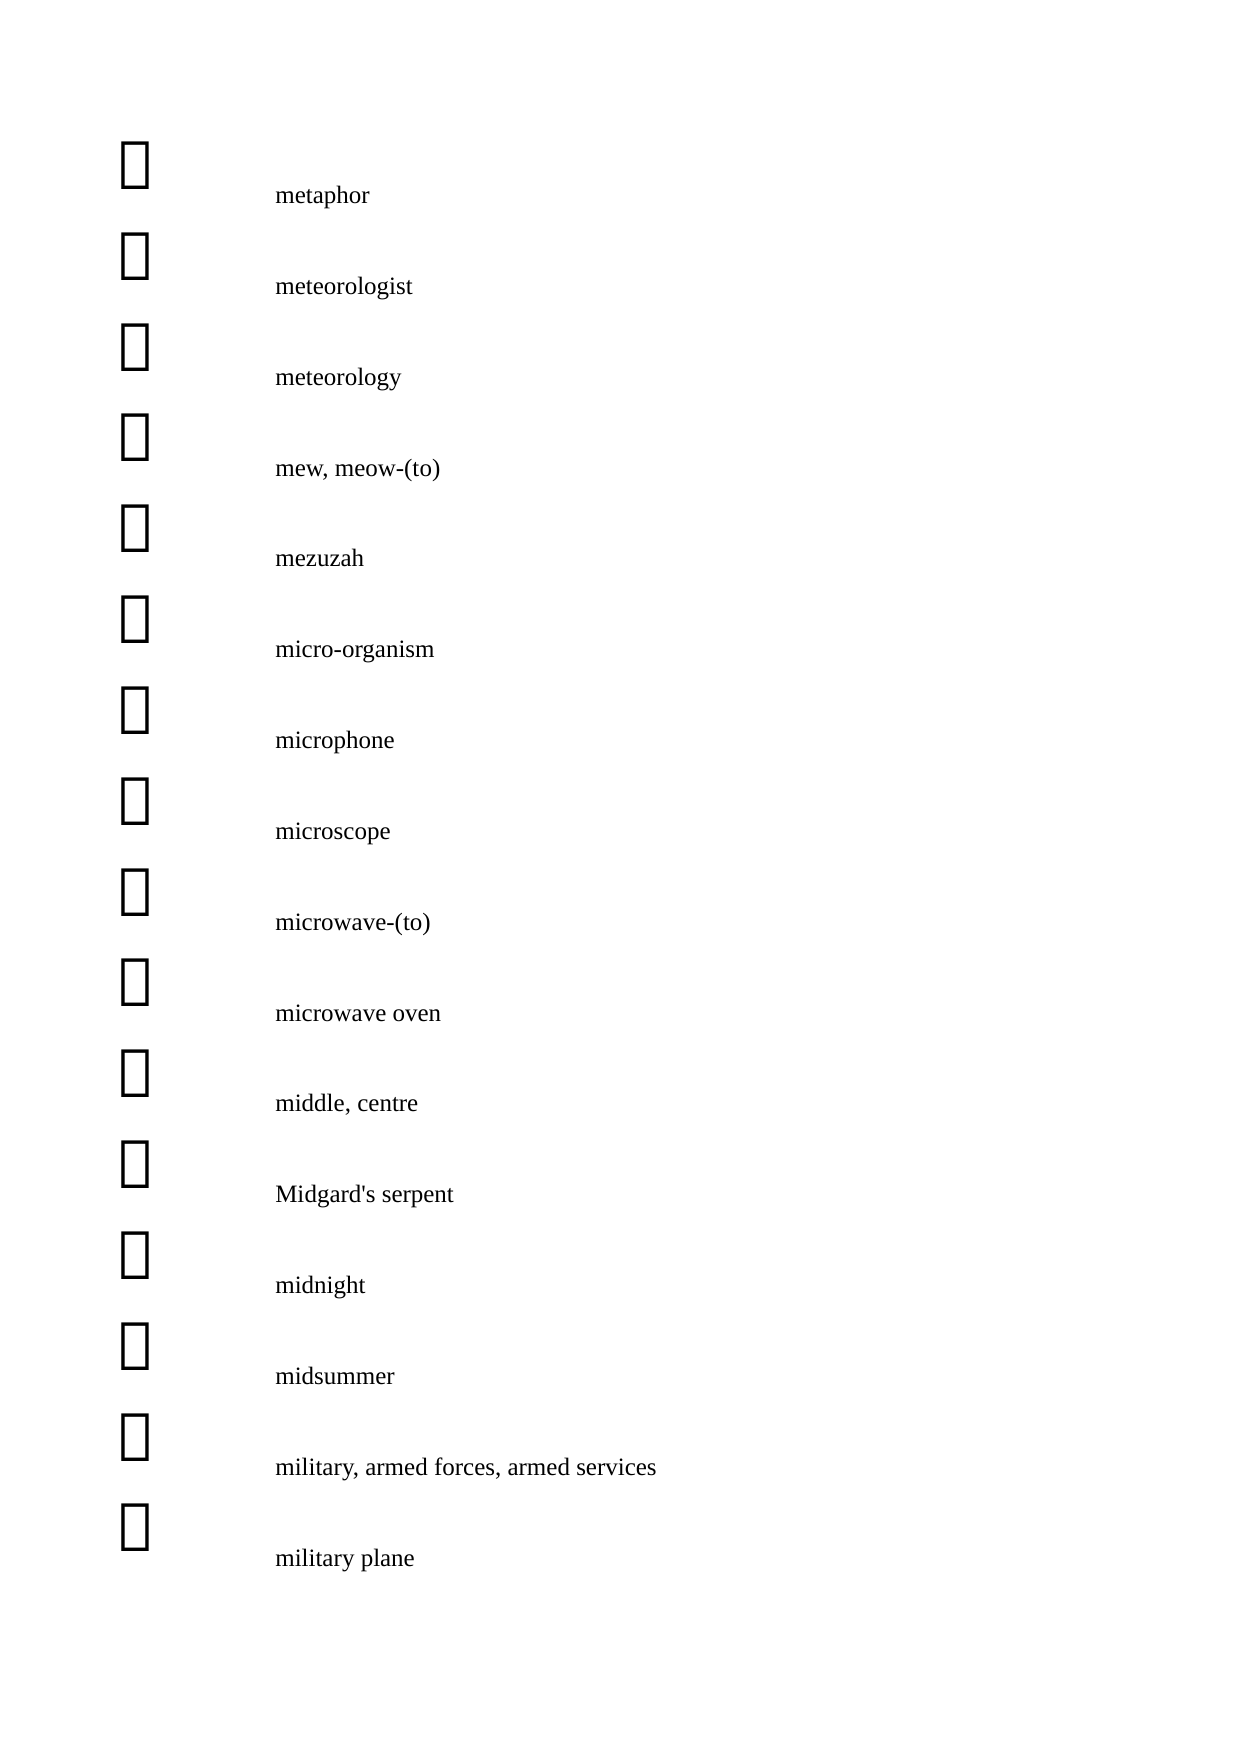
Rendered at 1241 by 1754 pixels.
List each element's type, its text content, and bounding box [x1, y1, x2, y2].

table_cell  [115, 391, 275, 481]
table_cell microwave oven [275, 936, 949, 1026]
table_cell meteorologist [275, 209, 949, 300]
table_cell  [115, 209, 275, 300]
table_cell  [115, 1208, 275, 1299]
table_cell midnight [275, 1208, 949, 1299]
table_cell military, armed forces, armed services [275, 1390, 949, 1481]
table_cell  [115, 754, 275, 845]
table_cell  [115, 1299, 275, 1390]
table_cell  [115, 572, 275, 663]
table_cell mezuzah [275, 481, 949, 572]
table_cell  [115, 481, 275, 572]
table_cell microphone [275, 663, 949, 754]
table_cell meteorology [275, 300, 949, 391]
table_cell  [115, 118, 275, 209]
table_cell military plane [275, 1481, 949, 1571]
table_cell  [115, 845, 275, 936]
table_cell  [115, 1117, 275, 1208]
table_cell  [115, 300, 275, 391]
table_cell  [115, 1481, 275, 1571]
table_cell  [115, 1026, 275, 1117]
table_cell middle, centre [275, 1026, 949, 1117]
table_cell  [115, 936, 275, 1026]
table_cell microscope [275, 754, 949, 845]
table_cell midsummer [275, 1299, 949, 1390]
table_cell mew, meow-(to) [275, 391, 949, 481]
table_cell metaphor [275, 118, 949, 209]
table_cell micro-organism [275, 572, 949, 663]
table_cell  [115, 1390, 275, 1481]
table_cell Midgard's serpent [275, 1117, 949, 1208]
table_cell  [115, 663, 275, 754]
table_cell microwave-(to) [275, 845, 949, 936]
